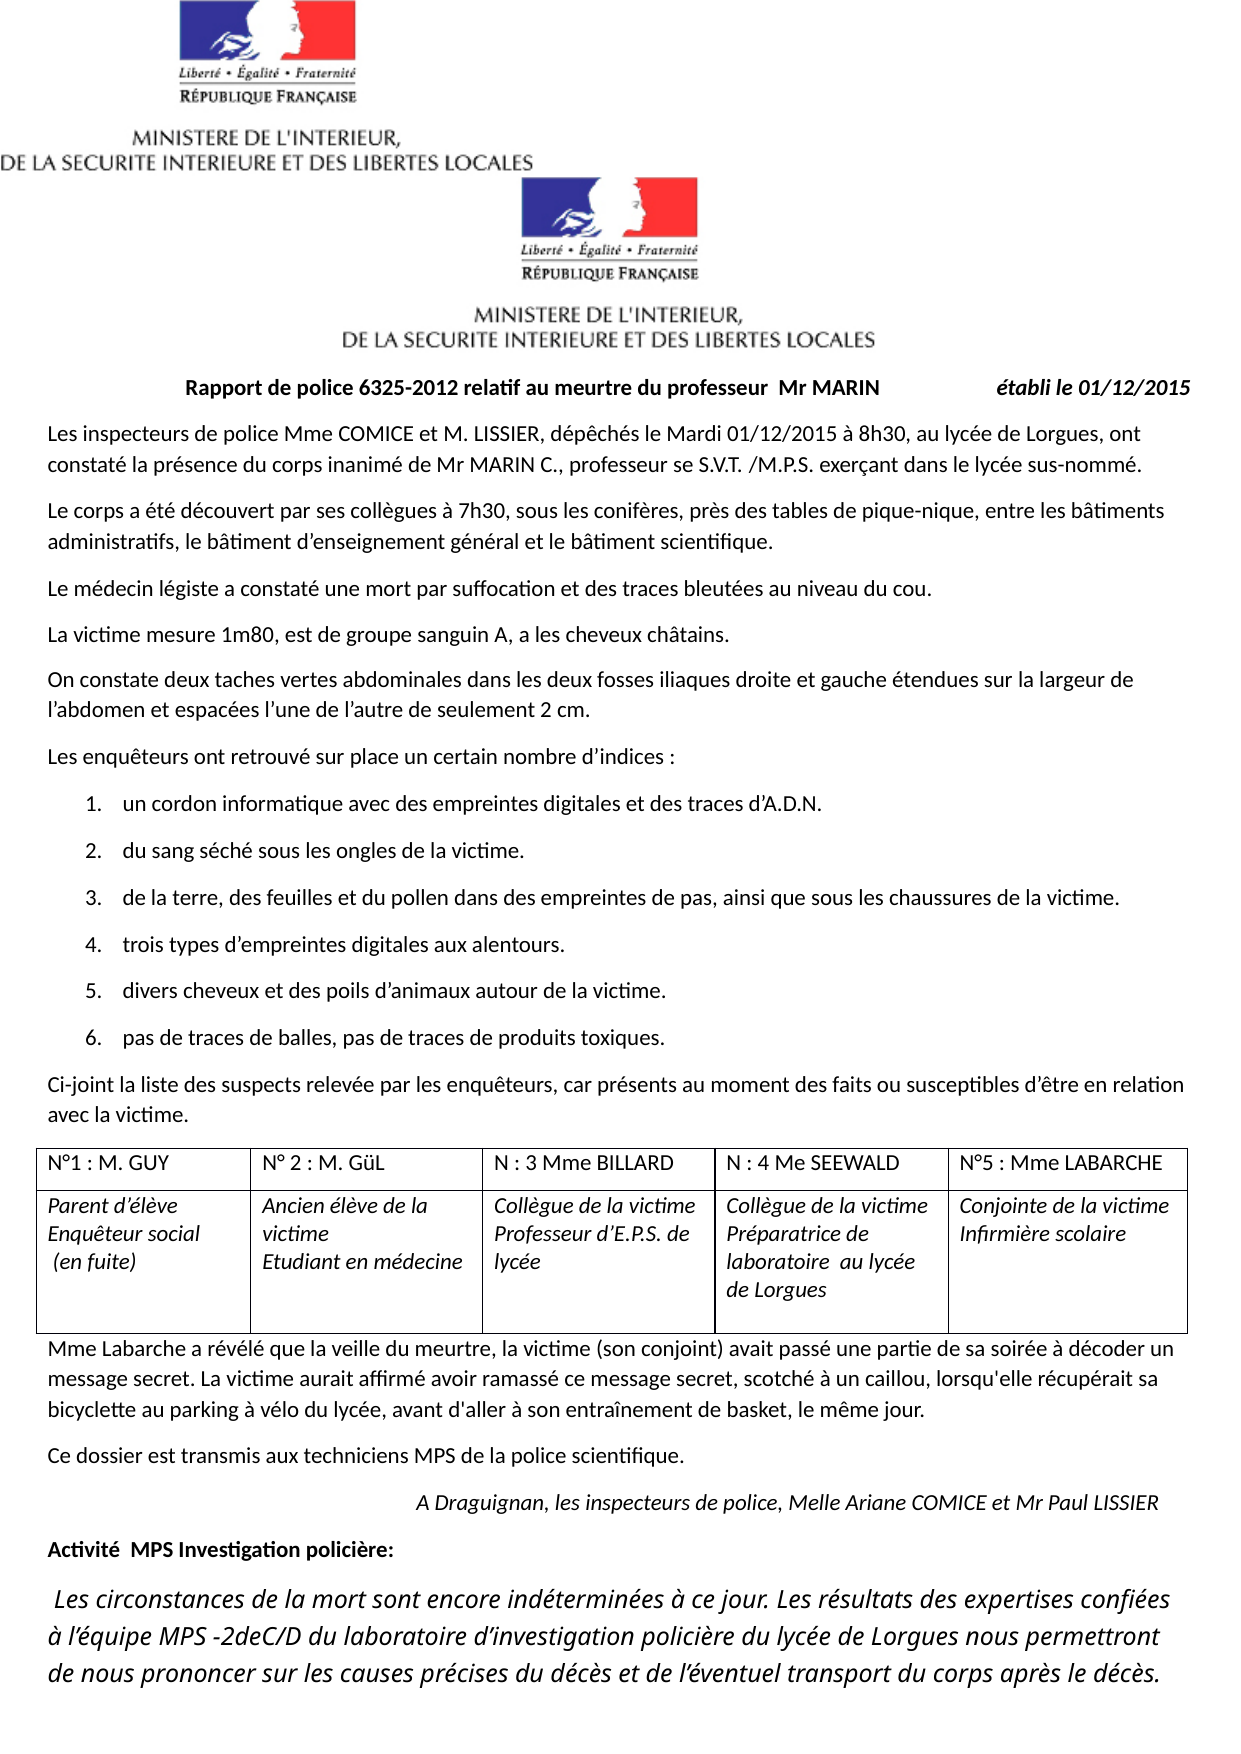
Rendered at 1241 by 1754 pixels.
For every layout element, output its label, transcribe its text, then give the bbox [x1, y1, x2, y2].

text Les inspecteurs de police Mme COMICE et M. LISSIER, dépêchés le Mardi 01/12/2015 à 8h30, au lycée de Lorgues, ont constaté la présence du corps inanimé de Mr MARIN C., professeur se S.V.T. /M.P.S. exerçant dans le lycée sus-nommé. [47, 419, 1193, 478]
text Le médecin légiste a constaté une mort par suffocation et des traces bleutées au niveau du cou. [47, 574, 1193, 602]
list divers cheveux et des poils d’animaux autour de la victime. [85, 977, 1193, 1005]
text Ce dossier est transmis aux techniciens MPS de la police scientifique. [47, 1442, 1193, 1469]
text Le corps a été découvert par ses collègues à 7h30, sous les conifères, près des tables de pique-nique, entre les bâtiments administratifs, le bâtiment d’enseignement général et le bâtiment scientifique. [47, 497, 1193, 555]
table_cell Conjointe de la victime Infirmière scolaire [949, 1191, 1187, 1333]
table_header N°1 : M. GUY [37, 1149, 250, 1190]
text A Draguignan, les inspecteurs de police, Melle Ariane COMICE et Mr Paul LISSIER [342, 1488, 1193, 1516]
picture [0, 0, 876, 354]
table_header N° 2 : M. GüL [251, 1149, 482, 1190]
text Ci-joint la liste des suspects relevée par les enquêteurs, car présents au moment des faits ou susceptibles d’être en relation avec la victime. [47, 1070, 1193, 1129]
table_header N : 3 Mme BILLARD [483, 1149, 714, 1190]
text On constate deux taches vertes abdominales dans les deux fosses iliaques droite et gauche étendues sur la largeur de l’abdomen et espacées l’une de l’autre de seulement 2 cm. [47, 665, 1193, 723]
text La victime mesure 1m80, est de groupe sanguin A, a les cheveux châtains. [47, 621, 1193, 648]
text Les enquêteurs ont retrouvé sur place un certain nombre d’indices : [47, 742, 1193, 770]
list pas de traces de balles, pas de traces de produits toxiques. [85, 1023, 1193, 1052]
text Mme Labarche a révélé que la veille du meurtre, la victime (son conjoint) avait passé une partie de sa soirée à décoder un message secret. La victime aurait affirmé avoir ramassé ce message secret, scotché à un caillou, lorsqu'elle récupérait sa bicyclette au parking à vélo du lycée, avant d'aller à son entraînement de basket, le même jour. [47, 1334, 1193, 1423]
table_cell Ancien élève de la victime Etudiant en médecine [251, 1191, 482, 1333]
table_cell Parent d’élève Enquêteur social (en fuite) [37, 1191, 250, 1333]
list du sang séché sous les ongles de la victime. [85, 836, 1193, 864]
text Activité MPS Investigation policière: [47, 1535, 1193, 1563]
table_cell Collègue de la victime Professeur d’E.P.S. de lycée [483, 1191, 714, 1333]
text Les circonstances de la mort sont encore indéterminées à ce jour. Les résultats des expertises confiées à l’équipe MPS -2deC/D du laboratoire d’investigation policière du lycée de Lorgues nous permettront de nous prononcer sur les causes précises du décès et de l’éventuel transport du corps après le décès. [47, 1582, 1193, 1690]
text Rapport de police 6325-2012 relatif au meurtre du professeur Mr MARIN établi le 01/12/2015 [47, 373, 1193, 401]
list un cordon informatique avec des empreintes digitales et des traces d’A.D.N. [85, 789, 1193, 817]
list trois types d’empreintes digitales aux alentours. [85, 930, 1193, 958]
table_header N : 4 Me SEEWALD [716, 1149, 948, 1190]
table_cell Collègue de la victime Préparatrice de laboratoire au lycée de Lorgues [716, 1191, 948, 1333]
table_header N°5 : Mme LABARCHE [949, 1149, 1187, 1190]
list de la terre, des feuilles et du pollen dans des empreintes de pas, ainsi que sous les chaussures de la victime. [85, 883, 1193, 911]
